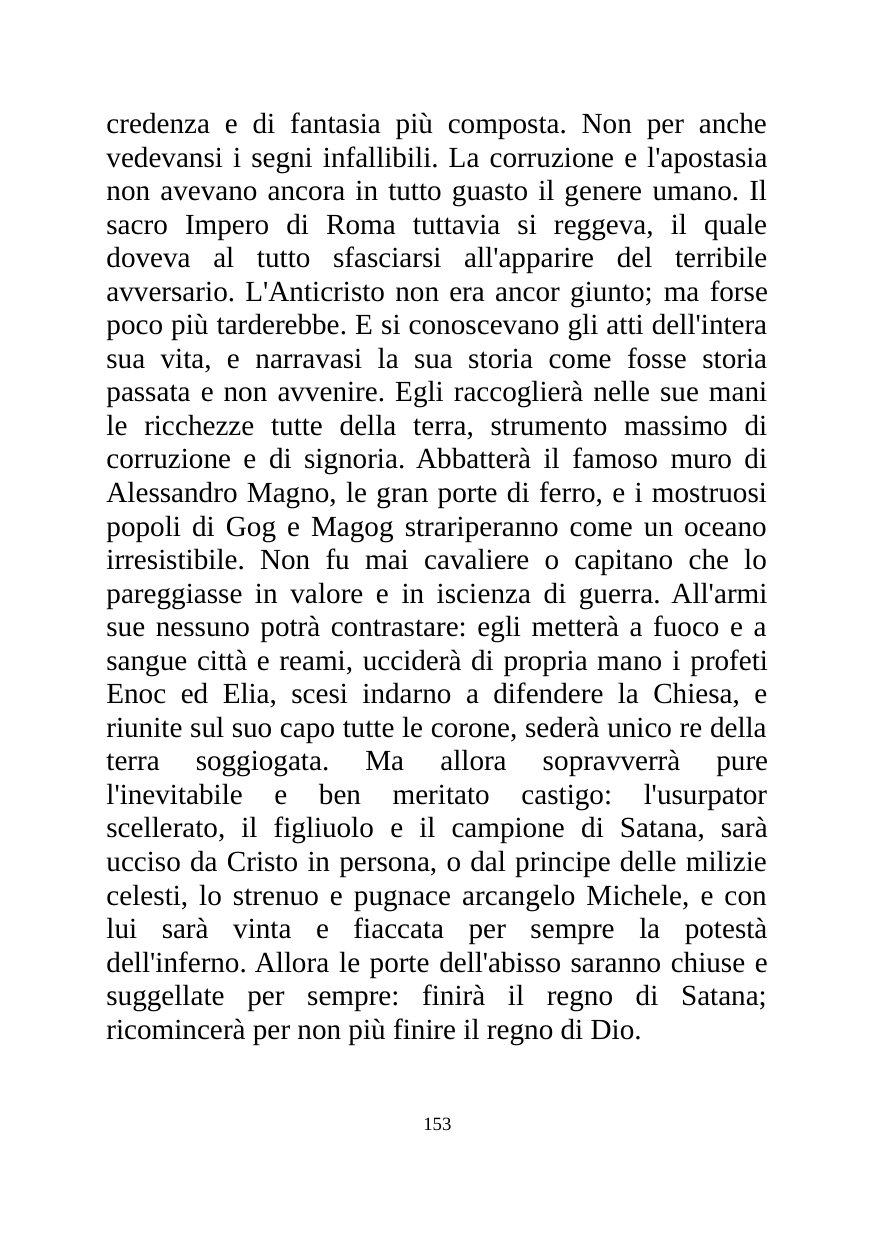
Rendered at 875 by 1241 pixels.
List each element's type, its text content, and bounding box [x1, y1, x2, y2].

text credenza e di fantasia più composta. Non per anche vedevansi i segni infallibili. La corruzione e l'apostasia non avevano ancora in tutto guasto il genere umano. Il sacro Impero di Roma tuttavia si reggeva, il quale doveva al tutto sfasciarsi all'apparire del terribile avversario. L'Anticristo non era ancor giunto; ma forse poco più tarderebbe. E si conoscevano gli atti dell'intera sua vita, e narravasi la sua storia come fosse storia passata e non avvenire. Egli raccoglierà nelle sue mani le ricchezze tutte della terra, strumento massimo di corruzione e di signoria. Abbatterà il famoso muro di Alessandro Magno, le gran porte di ferro, e i mostruosi popoli di Gog e Magog strariperanno come un oceano irresistibile. Non fu mai cavaliere o capitano che lo pareggiasse in valore e in iscienza di guerra. All'armi sue nessuno potrà contrastare: egli metterà a fuoco e a sangue città e reami, ucciderà di propria mano i profeti Enoc ed Elia, scesi indarno a difendere la Chiesa, e riunite sul suo capo tutte le corone, sederà unico re della terra soggiogata. Ma allora sopravverrà pure l'inevitabile e ben meritato castigo: l'usurpator scellerato, il figliuolo e il campione di Satana, sarà ucciso da Cristo in persona, o dal principe delle milizie celesti, lo strenuo e pugnace arcangelo Michele, e con lui sarà vinta e fiaccata per sempre la potestà dell'inferno. Allora le porte dell'abisso saranno chiuse e suggellate per sempre: finirà il regno di Satana; ricomincerà per non più finire il regno di Dio. [106, 106, 768, 1045]
